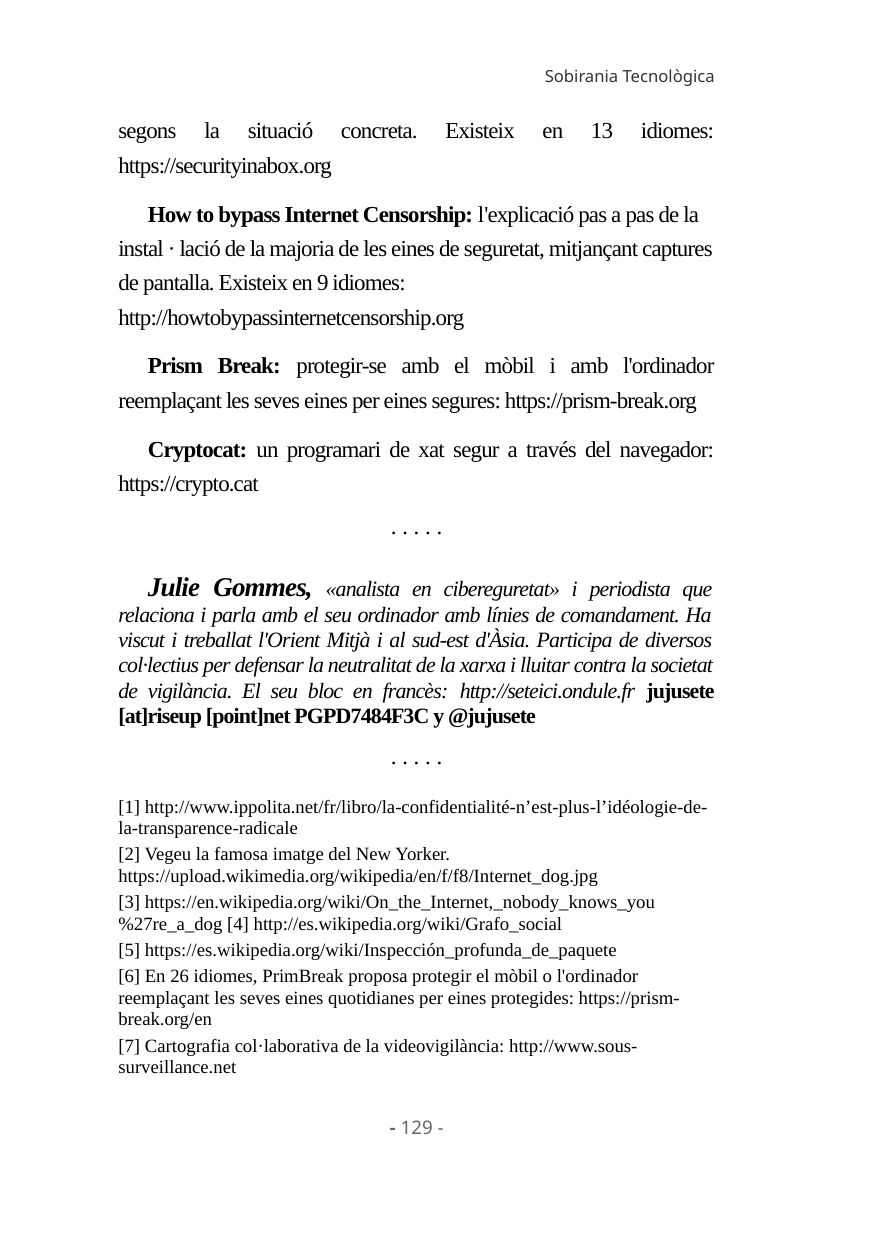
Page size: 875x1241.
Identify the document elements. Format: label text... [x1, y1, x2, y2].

text [7] Cartografia col·laborativa de la videovigilància: http://www.sous-surveillance.net [118, 1034, 714, 1078]
text Julie Gommes, «analista en cibereguretat» i periodista que relaciona i parla amb el seu ordinador amb línies de comandament. Ha viscut i treballat l'Orient Mitjà i al sud-est d'Àsia. Participa de diversos col·lectius per defensar la neutralitat de la xarxa i lluitar contra la societat de vigilància. El seu bloc en francès: http://seteici.ondule.fr jujusete [at]riseup [point]net PGPD7484F3C y @jujusete [118, 571, 714, 728]
text [2] Vegeu la famosa imatge del New Yorker. https://upload.wikimedia.org/wikipedia/en/f/f8/Internet_dog.jpg [118, 843, 714, 886]
text How to bypass Internet Censorship: l'explicació pas a pas de la instal · lació de la majoria de les eines de seguretat, mitjançant captures de pantalla. Existeix en 9 idiomes: http://howtobypassinternetcensorship.org [118, 195, 714, 332]
text [3] https://en.wikipedia.org/wiki/On_the_Internet,_nobody_knows_you%27re_a_dog [4] http://es.wikipedia.org/wiki/Grafo_social [118, 891, 714, 934]
text . . . . . [118, 513, 714, 539]
text Cryptocat: un programari de xat segur a través del navegador: https://crypto.cat [118, 430, 714, 498]
text [1] http://www.ippolita.net/fr/libro/la-confidentialité-n’est-plus-l’idéologie-de-la-transparence-radicale [118, 796, 714, 839]
text . . . . . [118, 743, 714, 769]
text [5] https://es.wikipedia.org/wiki/Inspección_profunda_de_paquete [118, 939, 714, 961]
text segons la situació concreta. Existeix en 13 idiomes: https://securityinabox.org [118, 111, 714, 180]
text Prism Break: protegir-se amb el mòbil i amb l'ordinador reemplaçant les seves eines per eines segures: https://prism-break.org [118, 347, 714, 415]
text [6] En 26 idiomes, PrimBreak proposa protegir el mòbil o l'ordinador reemplaçant les seves eines quotidianes per eines protegides: https://prism-break.org/en [118, 965, 714, 1030]
